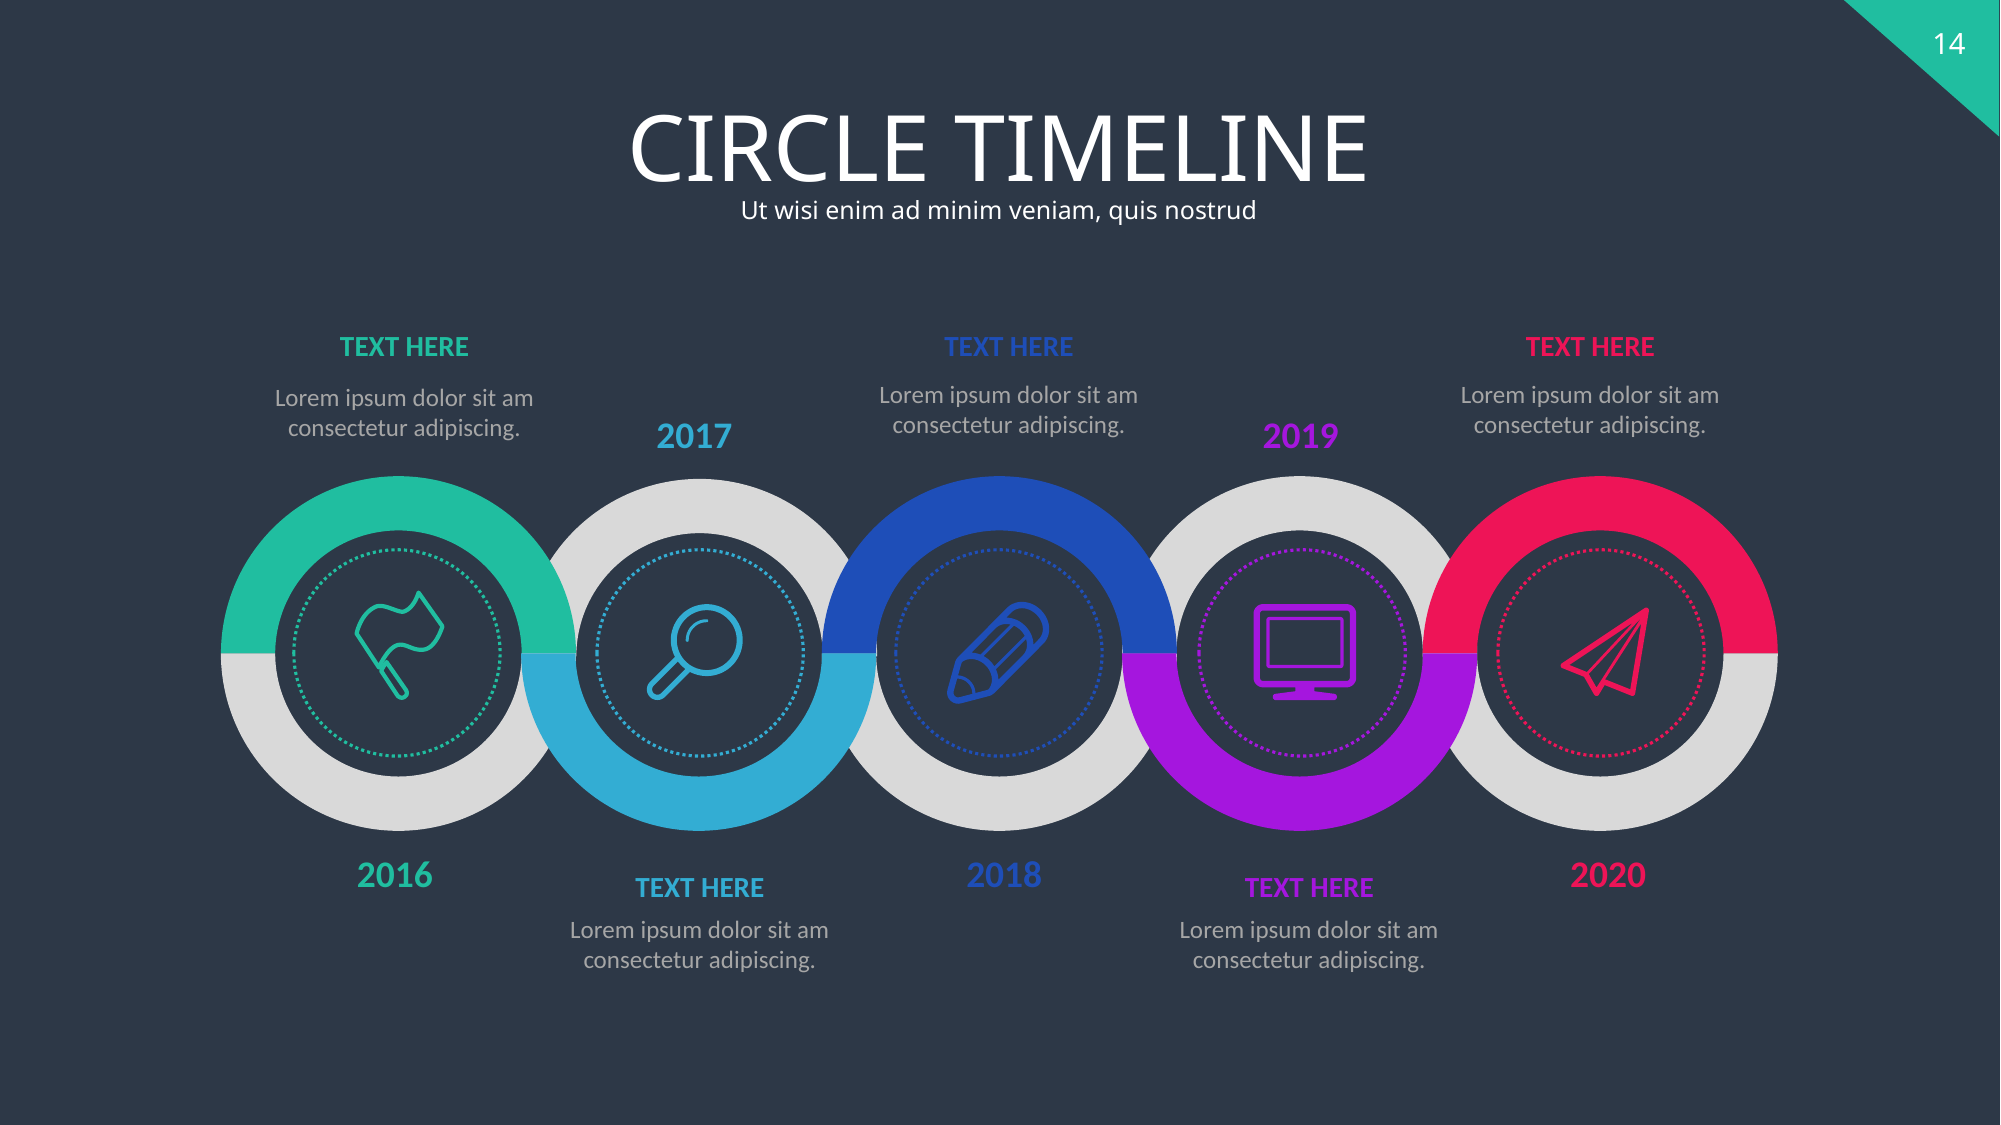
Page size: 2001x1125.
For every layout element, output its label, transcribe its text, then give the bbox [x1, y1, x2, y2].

list Ut wisi enim ad minim veniam, quis nostrud [278, 191, 1720, 232]
text_box Lorem ipsum dolor sit am consectetur adipiscing. [1422, 378, 1759, 439]
text_box Lorem ipsum dolor sit am consectetur adipiscing. [841, 378, 1177, 439]
text_box TEXT HERE [944, 327, 1074, 363]
text_box [220, 476, 1778, 831]
text_box 2019 [1262, 411, 1339, 457]
text_box 2020 [1570, 849, 1647, 895]
title CIRCLE TIMELINE [113, 95, 1886, 205]
text_box TEXT HERE [635, 868, 765, 904]
text_box TEXT HERE [1244, 868, 1375, 904]
text_box 2017 [656, 411, 733, 457]
text_box TEXT HERE [1525, 327, 1656, 363]
text_box TEXT HERE [339, 327, 470, 363]
text_box Lorem ipsum dolor sit am consectetur adipiscing. [1141, 913, 1478, 974]
text_box 2018 [966, 849, 1043, 895]
text_box Lorem ipsum dolor sit am consectetur adipiscing. [236, 381, 573, 442]
text_box 2016 [356, 849, 433, 895]
text_box Lorem ipsum dolor sit am consectetur adipiscing. [532, 913, 868, 974]
